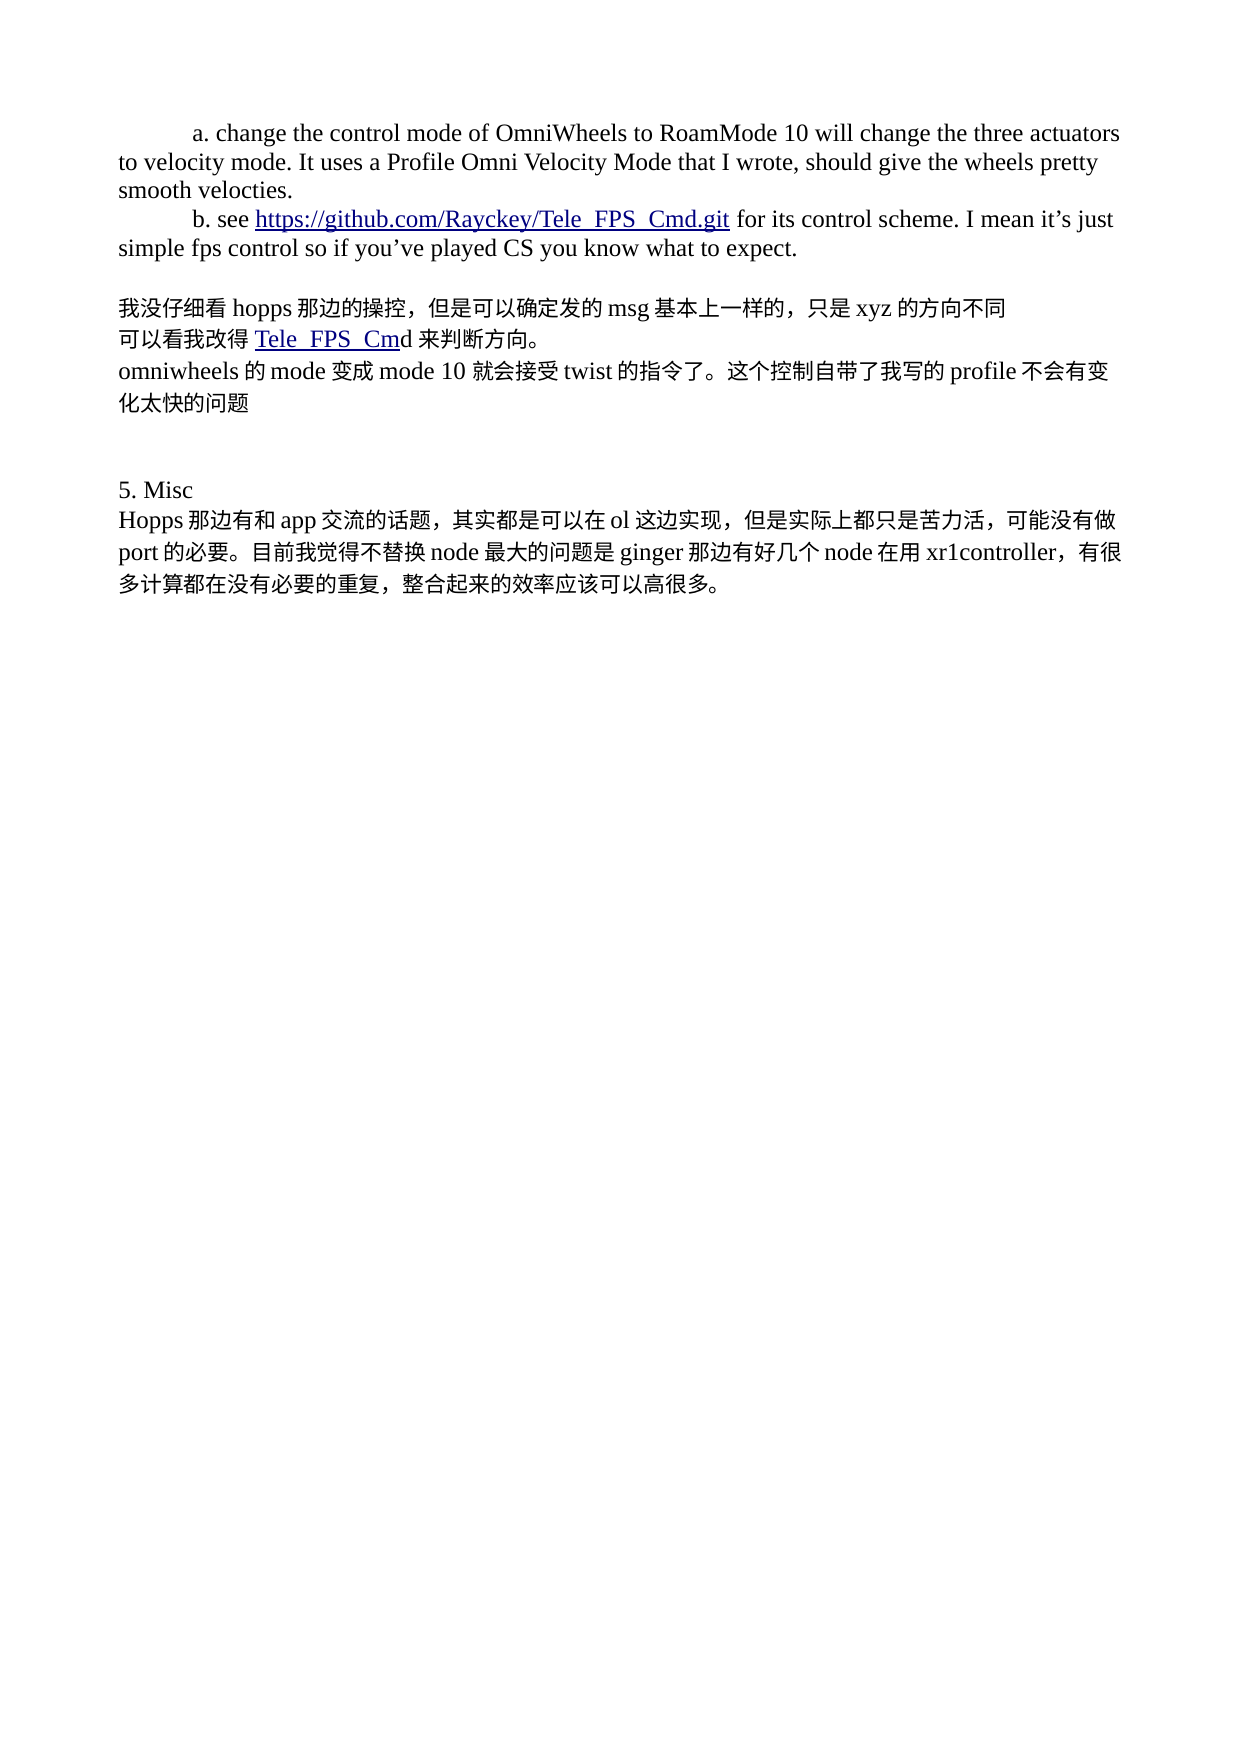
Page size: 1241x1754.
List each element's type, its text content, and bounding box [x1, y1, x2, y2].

text b. see https://github.com/Rayckey/Tele_FPS_Cmd.git for its control scheme. I mean it’s just simple fps control so if you’ve played CS you know what to expect. [118, 204, 1122, 262]
text omniwheels的mode变成mode 10 就会接受twist的指令了。这个控制自带了我写的profile不会有变化太快的问题 [118, 354, 1122, 417]
text 我没仔细看 hopps那边的操控，但是可以确定发的msg基本上一样的，只是xyz的方向不同 [118, 291, 1122, 322]
text 5. Misc [118, 475, 1122, 503]
text a. change the control mode of OmniWheels to RoamMode 10 will change the three actuators to velocity mode. It uses a Profile Omni Velocity Mode that I wrote, should give the wheels pretty smooth velocties. [118, 118, 1122, 204]
text 可以看我改得 Tele_FPS_Cmd 来判断方向。 [118, 322, 1122, 354]
text Hopps那边有和app交流的话题，其实都是可以在ol这边实现，但是实际上都只是苦力活，可能没有做port的必要。目前我觉得不替换node最大的问题是ginger那边有好几个node在用xr1controller，有很多计算都在没有必要的重复，整合起来的效率应该可以高很多。 [118, 503, 1122, 598]
